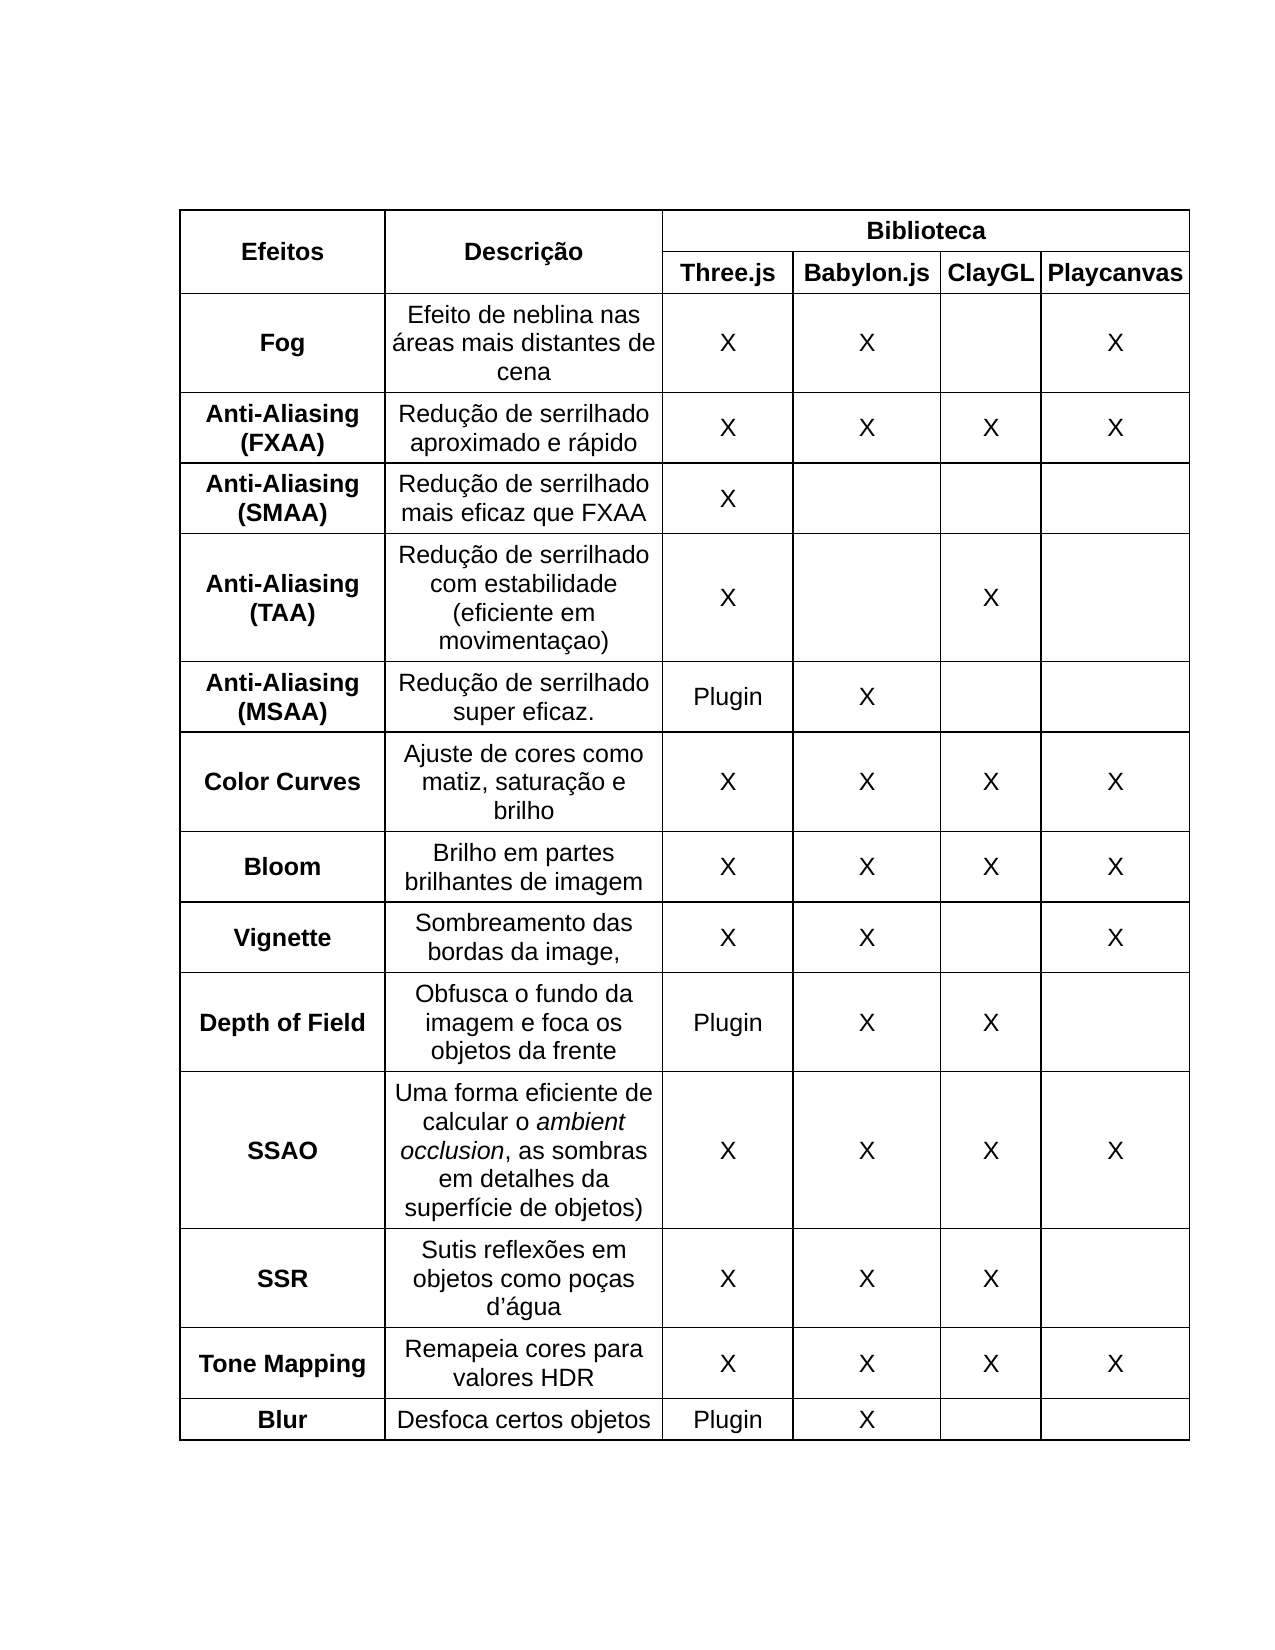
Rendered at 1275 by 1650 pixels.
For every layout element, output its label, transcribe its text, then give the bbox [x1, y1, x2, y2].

table_cell Color Curves [181, 733, 384, 831]
table_cell Remapeia cores para valores HDR [386, 1328, 662, 1397]
table_cell X [794, 294, 940, 392]
table_cell [1042, 973, 1189, 1071]
table_cell X [794, 1229, 940, 1327]
table_cell Fog [181, 294, 384, 392]
table_cell Desfoca certos objetos [386, 1399, 662, 1439]
table_cell Redução de serrilhado mais eficaz que FXAA [386, 464, 662, 533]
table_cell X [1042, 903, 1189, 972]
table_cell [941, 1399, 1040, 1439]
table_cell [794, 534, 940, 661]
table_cell Plugin [663, 973, 792, 1071]
table_cell Tone Mapping [181, 1328, 384, 1397]
table_cell Anti-Aliasing (TAA) [181, 534, 384, 661]
table_cell Uma forma eficiente de calcular o ambient occlusion, as sombras em detalhes da superfície de objetos) [386, 1072, 662, 1228]
table_cell X [794, 1399, 940, 1439]
table_cell Three.js [663, 252, 792, 292]
table_cell Plugin [663, 1399, 792, 1439]
table_cell X [1042, 1328, 1189, 1397]
table_cell Sombreamento das bordas da image, [386, 903, 662, 972]
table_cell X [794, 1328, 940, 1397]
table_cell Babylon.js [794, 252, 940, 292]
table_cell Redução de serrilhado aproximado e rápido [386, 393, 662, 462]
table_cell X [663, 1328, 792, 1397]
table_cell X [941, 534, 1040, 661]
table_cell [1042, 1399, 1189, 1439]
table_cell X [941, 393, 1040, 462]
table_cell Playcanvas [1042, 252, 1189, 292]
table_cell Redução de serrilhado super eficaz. [386, 662, 662, 731]
table_cell Sutis reflexões em objetos como poças d’água [386, 1229, 662, 1327]
table_cell X [1042, 832, 1189, 901]
table_cell X [941, 973, 1040, 1071]
table_cell X [663, 1229, 792, 1327]
table_cell SSR [181, 1229, 384, 1327]
table_cell X [663, 534, 792, 661]
table_cell Vignette [181, 903, 384, 972]
table_cell X [663, 832, 792, 901]
table_cell X [794, 393, 940, 462]
table_cell Anti-Aliasing (MSAA) [181, 662, 384, 731]
table_cell [1042, 534, 1189, 661]
table_cell Bloom [181, 832, 384, 901]
table_cell X [794, 973, 940, 1071]
table_cell Brilho em partes brilhantes de imagem [386, 832, 662, 901]
table_cell X [663, 294, 792, 392]
table_cell X [941, 1229, 1040, 1327]
table_cell Anti-Aliasing (SMAA) [181, 464, 384, 533]
table_cell X [941, 1328, 1040, 1397]
table_cell X [663, 903, 792, 972]
table_cell [1042, 464, 1189, 533]
table_cell X [941, 733, 1040, 831]
table_cell Efeito de neblina nas áreas mais distantes de cena [386, 294, 662, 392]
table_cell X [794, 832, 940, 901]
table_cell X [1042, 733, 1189, 831]
table_cell SSAO [181, 1072, 384, 1228]
table_cell Depth of Field [181, 973, 384, 1071]
table_cell Anti-Aliasing (FXAA) [181, 393, 384, 462]
table_header Efeitos [181, 211, 384, 292]
table_header Biblioteca [663, 211, 1189, 251]
table_cell X [794, 662, 940, 731]
table_cell X [663, 1072, 792, 1228]
table_cell [941, 294, 1040, 392]
table_header Descrição [386, 211, 662, 292]
table_cell X [1042, 1072, 1189, 1228]
table_cell [794, 464, 940, 533]
table_cell Redução de serrilhado com estabilidade (eficiente em movimentaçao) [386, 534, 662, 661]
table_cell Obfusca o fundo da imagem e foca os objetos da frente [386, 973, 662, 1071]
table_cell X [663, 464, 792, 533]
table_cell Plugin [663, 662, 792, 731]
table_cell X [941, 1072, 1040, 1228]
table_cell [1042, 1229, 1189, 1327]
table_cell X [794, 1072, 940, 1228]
table_cell X [1042, 294, 1189, 392]
table_cell X [663, 733, 792, 831]
table_cell [941, 662, 1040, 731]
table_cell [941, 903, 1040, 972]
table_cell X [794, 733, 940, 831]
table_cell [941, 464, 1040, 533]
table_cell ClayGL [941, 252, 1040, 292]
table_cell X [794, 903, 940, 972]
table_cell X [941, 832, 1040, 901]
table_cell X [663, 393, 792, 462]
table_cell [1042, 662, 1189, 731]
table_cell Blur [181, 1399, 384, 1439]
table_cell Ajuste de cores como matiz, saturação e brilho [386, 733, 662, 831]
table_cell X [1042, 393, 1189, 462]
